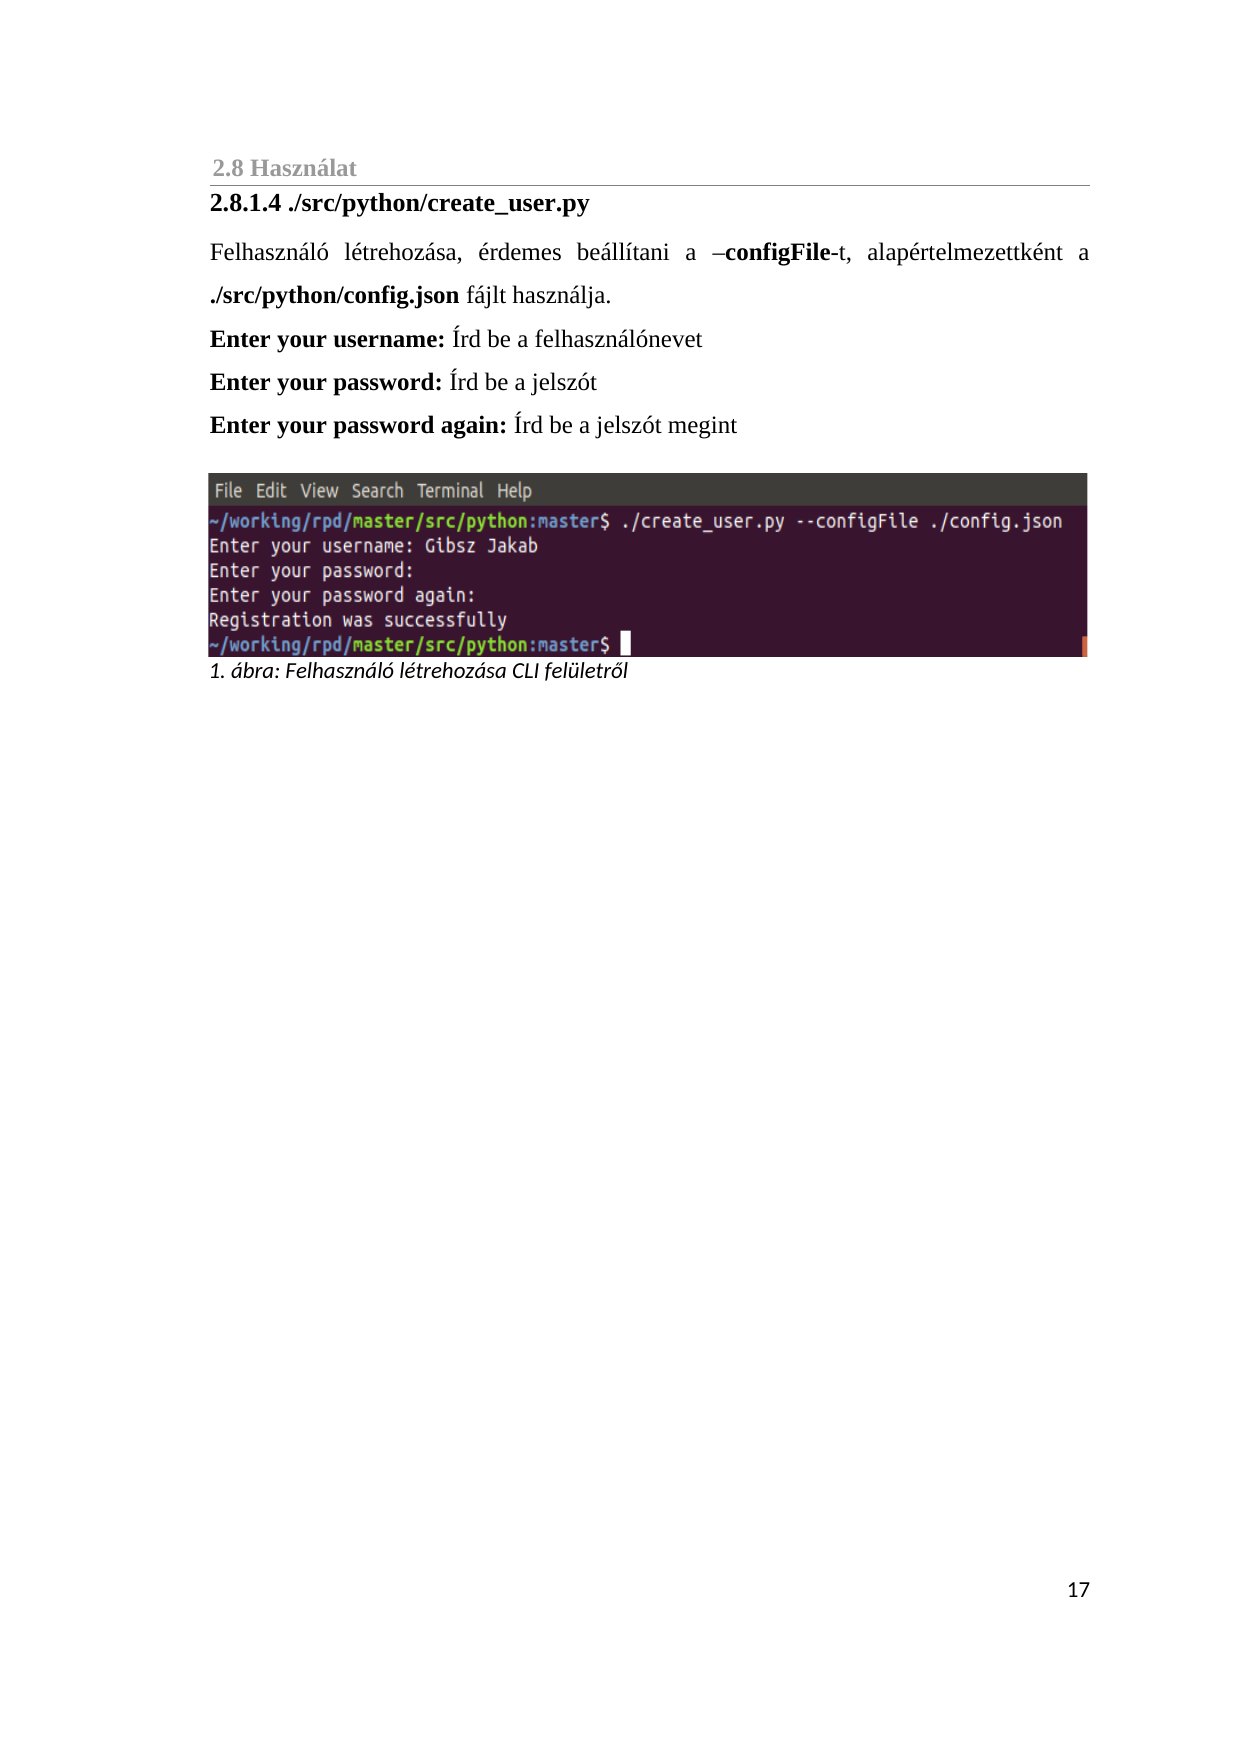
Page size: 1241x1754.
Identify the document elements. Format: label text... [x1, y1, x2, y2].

text 1. ábra: Felhasználó létrehozása CLI felületről [208, 657, 1087, 684]
text Enter your username: Írd be a felhasználónevet [209, 324, 1090, 352]
text Enter your password again: Írd be a jelszót megint [209, 410, 1090, 439]
text [208, 461, 1087, 473]
text Felhasználó létrehozása, érdemes beállítani a –configFile-t, alapértelmezettként a ./src/python/config.json fájlt használja. [209, 237, 1090, 309]
subtitle ./src/python/create_user.py [209, 187, 1090, 217]
picture [208, 473, 1088, 657]
text Enter your password: Írd be a jelszót [209, 367, 1090, 396]
